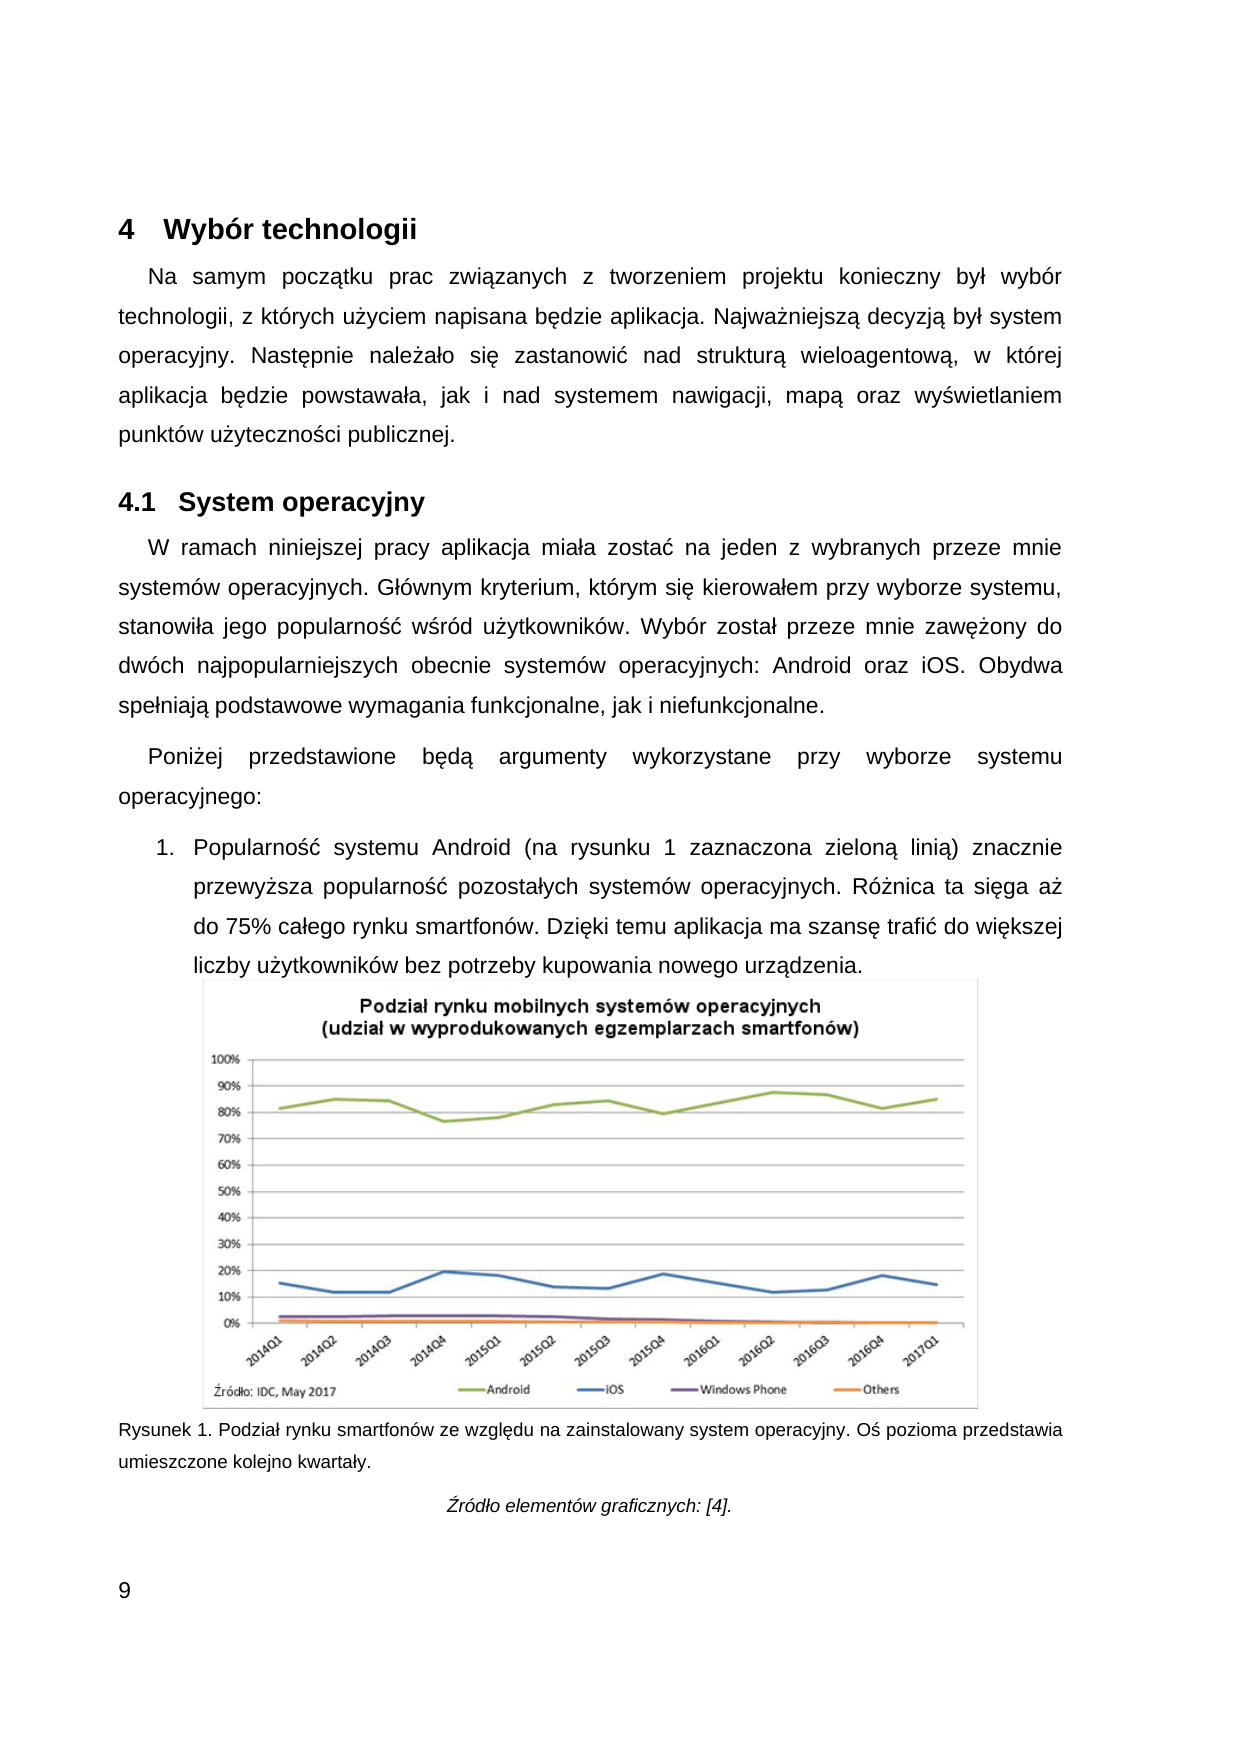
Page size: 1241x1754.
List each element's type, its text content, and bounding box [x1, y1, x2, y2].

subtitle 4 Wybór technologii [118, 212, 1063, 246]
list Popularność systemu Android (na rysunku 1 zaznaczona zieloną linią) znacznie przewyższa popularność pozostałych systemów operacyjnych. Różnica ta sięga aż do 75% całego rynku smartfonów. Dzięki temu aplikacja ma szansę trafić do większej liczby użytkowników bez potrzeby kupowania nowego urządzenia. [156, 834, 1063, 979]
text Rysunek 1. Podział rynku smartfonów ze względu na zainstalowany system operacyjny. Oś pozioma przedstawia umieszczone kolejno kwartały. [118, 1409, 1063, 1473]
text Poniżej przedstawione będą argumenty wykorzystane przy wyborze systemu operacyjnego: [118, 743, 1063, 809]
text Źródło elementów graficznych: [4]. [118, 1495, 1063, 1517]
text W ramach niniejszej pracy aplikacja miała zostać na jeden z wybranych przeze mnie systemów operacyjnych. Głównym kryterium, którym się kierowałem przy wyborze systemu, stanowiła jego popularność wśród użytkowników. Wybór został przeze mnie zawężony do dwóch najpopularniejszych obecnie systemów operacyjnych: Android oraz iOS. Obydwa spełniają podstawowe wymagania funkcjonalne, jak i niefunkcjonalne. [118, 534, 1063, 718]
text Na samym początku prac związanych z tworzeniem projektu konieczny był wybór technologii, z których użyciem napisana będzie aplikacja. Najważniejszą decyzją był system operacyjny. Następnie należało się zastanowić nad strukturą wieloagentową, w której aplikacja będzie powstawała, jak i nad systemem nawigacji, mapą oraz wyświetlaniem punktów użyteczności publicznej. [118, 263, 1063, 447]
subtitle 4.1 System operacyjny [118, 486, 1063, 517]
picture [202, 979, 979, 1409]
